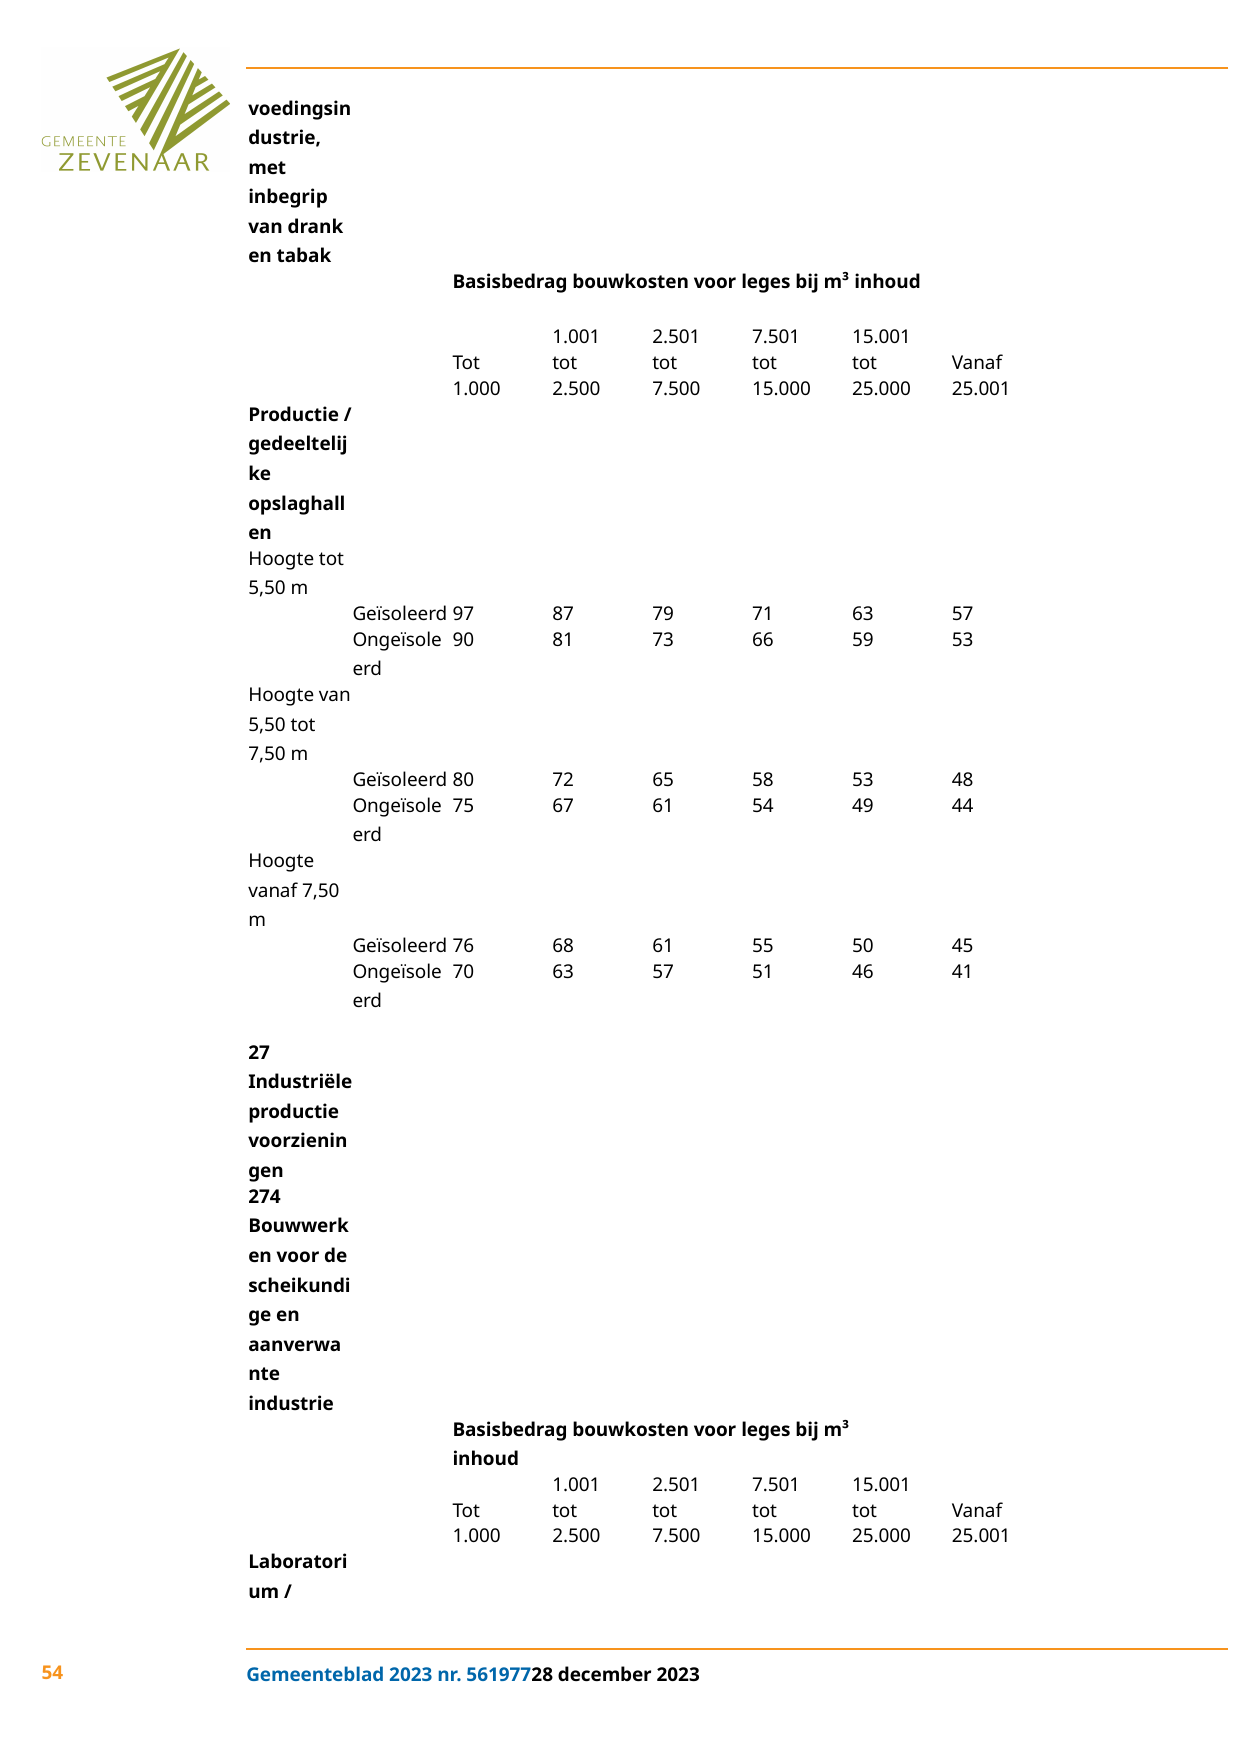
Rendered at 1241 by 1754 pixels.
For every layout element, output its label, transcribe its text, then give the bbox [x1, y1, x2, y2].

table_cell [852, 681, 952, 766]
table_cell [552, 1183, 652, 1416]
table_cell [248, 600, 352, 626]
table_cell [852, 1548, 952, 1604]
table_cell [852, 847, 952, 932]
table_cell [552, 545, 652, 600]
table_cell [248, 324, 352, 349]
table_cell 27 Industriële productie voorzieningen [248, 1039, 352, 1183]
table_cell 2.501 [652, 324, 752, 349]
table_cell 68 [552, 932, 652, 958]
table_cell 48 [952, 766, 1052, 792]
table_cell Hoogte vanaf 7,50 m [248, 847, 352, 932]
table_cell [452, 847, 552, 932]
table_cell tot [552, 350, 652, 375]
table_cell [352, 350, 452, 375]
table_cell [552, 681, 652, 766]
table_cell [248, 350, 352, 375]
table_cell [752, 1183, 852, 1416]
table_cell [352, 1039, 452, 1183]
table_cell 57 [652, 958, 752, 1013]
table_cell 44 [952, 792, 1052, 847]
table_cell [452, 545, 552, 600]
table_cell 2.501 [652, 1471, 752, 1497]
table_cell 15.000 [752, 375, 852, 401]
table_cell [552, 1013, 652, 1039]
table_cell [248, 958, 352, 1013]
table_cell tot [752, 1497, 852, 1523]
table_cell 45 [952, 932, 1052, 958]
table_cell [652, 401, 752, 545]
table_cell [752, 1013, 852, 1039]
table_cell [852, 545, 952, 600]
table_cell [248, 626, 352, 681]
table_cell 46 [852, 958, 952, 1013]
table_cell [248, 1497, 352, 1523]
table_cell [452, 1013, 552, 1039]
table_cell [452, 1471, 552, 1497]
table_cell [552, 1039, 652, 1183]
table_cell 15.001 [852, 1471, 952, 1497]
table_cell 1.000 [452, 1523, 552, 1548]
table_cell Hoogte tot 5,50 m [248, 545, 352, 600]
table_cell 87 [552, 600, 652, 626]
table_cell 7.500 [652, 375, 752, 401]
table_cell [248, 375, 352, 401]
table_cell [752, 681, 852, 766]
table_cell voedingsindustrie, met inbegrip van drank en tabak [248, 95, 352, 268]
table_cell [652, 545, 752, 600]
table_cell [352, 1183, 452, 1416]
table_cell [452, 401, 552, 545]
table_cell 25.000 [852, 375, 952, 401]
table_cell [248, 932, 352, 958]
table_cell 25.001 [952, 1523, 1052, 1548]
table_cell 15.000 [752, 1523, 852, 1548]
table_cell [852, 1039, 952, 1183]
table_cell [552, 1548, 652, 1604]
table_cell tot [852, 1497, 952, 1523]
table_cell [248, 792, 352, 847]
table_cell 53 [852, 766, 952, 792]
table_cell [752, 1548, 852, 1604]
table_cell [352, 1497, 452, 1523]
table_cell [552, 847, 652, 932]
table_cell 61 [652, 932, 752, 958]
table_cell [752, 401, 852, 545]
table_cell 80 [452, 766, 552, 792]
table_cell Geïsoleerd [352, 932, 452, 958]
table_cell [552, 95, 652, 268]
table_cell [352, 95, 452, 268]
table_cell 75 [452, 792, 552, 847]
table_cell 41 [952, 958, 1052, 1013]
table_cell [352, 1523, 452, 1548]
table_cell [352, 401, 452, 545]
table_cell [352, 847, 452, 932]
table_cell [952, 269, 1052, 324]
table_cell 2.500 [552, 1523, 652, 1548]
table_cell Hoogte van 5,50 tot 7,50 m [248, 681, 352, 766]
table_cell tot [652, 1497, 752, 1523]
table_cell [652, 1548, 752, 1604]
table_cell [248, 269, 352, 324]
table_cell [352, 681, 452, 766]
table_cell 2.500 [552, 375, 652, 401]
table_cell 58 [752, 766, 852, 792]
table_cell [352, 1548, 452, 1604]
table_cell 55 [752, 932, 852, 958]
table_cell [352, 375, 452, 401]
table_cell 15.001 [852, 324, 952, 349]
table_cell Geïsoleerd [352, 766, 452, 792]
table_cell 53 [952, 626, 1052, 681]
table_cell [452, 1548, 552, 1604]
table_cell 1.001 [552, 1471, 652, 1497]
table_cell [652, 1039, 752, 1183]
table_cell 57 [952, 600, 1052, 626]
table_cell [248, 1013, 352, 1039]
table_cell 50 [852, 932, 952, 958]
table_cell Vanaf [952, 350, 1052, 375]
table_cell 63 [552, 958, 652, 1013]
table_cell Basisbedrag bouwkosten voor leges bij m³ inhoud [452, 1416, 852, 1471]
table_cell tot [852, 350, 952, 375]
table_cell [352, 324, 452, 349]
table_cell [248, 1416, 352, 1471]
table_cell [852, 401, 952, 545]
table_cell [352, 545, 452, 600]
table_cell Basisbedrag bouwkosten voor leges bij m³ inhoud [452, 269, 952, 324]
table_cell Tot [452, 350, 552, 375]
table_cell 81 [552, 626, 652, 681]
table_cell 25.001 [952, 375, 1052, 401]
table_cell Ongeïsoleerd [352, 958, 452, 1013]
table_cell [752, 1039, 852, 1183]
table_cell Productie / gedeeltelijke opslaghallen [248, 401, 352, 545]
table_cell Tot [452, 1497, 552, 1523]
table_cell 63 [852, 600, 952, 626]
table_cell 1.000 [452, 375, 552, 401]
table_cell 71 [752, 600, 852, 626]
table_cell [452, 1183, 552, 1416]
table_cell [352, 269, 452, 324]
table_cell [752, 545, 852, 600]
table_cell [248, 1471, 352, 1497]
table_cell [952, 324, 1052, 349]
table_cell 7.501 [752, 1471, 852, 1497]
table_cell [352, 1471, 452, 1497]
table_cell [952, 1013, 1052, 1039]
table_cell 1.001 [552, 324, 652, 349]
table_cell 65 [652, 766, 752, 792]
table_cell tot [752, 350, 852, 375]
table_cell [248, 766, 352, 792]
table_cell 79 [652, 600, 752, 626]
table_cell [352, 1416, 452, 1471]
table_cell 66 [752, 626, 852, 681]
table_cell 54 [752, 792, 852, 847]
table_cell [452, 95, 552, 268]
table_cell 90 [452, 626, 552, 681]
table_cell 61 [652, 792, 752, 847]
table_cell [452, 681, 552, 766]
table_cell 70 [452, 958, 552, 1013]
table_cell Geïsoleerd [352, 600, 452, 626]
table_cell 76 [452, 932, 552, 958]
table_cell Vanaf [952, 1497, 1052, 1523]
table_cell 49 [852, 792, 952, 847]
table_cell [352, 1013, 452, 1039]
table_cell Ongeïsoleerd [352, 792, 452, 847]
table_cell [652, 1013, 752, 1039]
table_cell 51 [752, 958, 852, 1013]
picture [41, 47, 231, 172]
table_cell [652, 847, 752, 932]
table_cell [552, 401, 652, 545]
table_cell [652, 681, 752, 766]
table_cell [952, 1471, 1052, 1497]
table_cell 73 [652, 626, 752, 681]
table_cell 7.500 [652, 1523, 752, 1548]
table_cell Laboratorium / [248, 1548, 352, 1604]
table_cell 274 Bouwwerken voor de scheikundige en aanverwante industrie [248, 1183, 352, 1416]
table_cell [652, 1183, 752, 1416]
table_cell 25.000 [852, 1523, 952, 1548]
table_cell tot [552, 1497, 652, 1523]
table_cell Ongeïsoleerd [352, 626, 452, 681]
table_cell 97 [452, 600, 552, 626]
table_cell [752, 847, 852, 932]
table_cell 72 [552, 766, 652, 792]
table_cell [852, 1013, 952, 1039]
table_cell [248, 1523, 352, 1548]
table_cell 67 [552, 792, 652, 847]
table_cell 7.501 [752, 324, 852, 349]
table_cell 59 [852, 626, 952, 681]
table_cell tot [652, 350, 752, 375]
table_cell [452, 1039, 552, 1183]
table_cell [452, 324, 552, 349]
